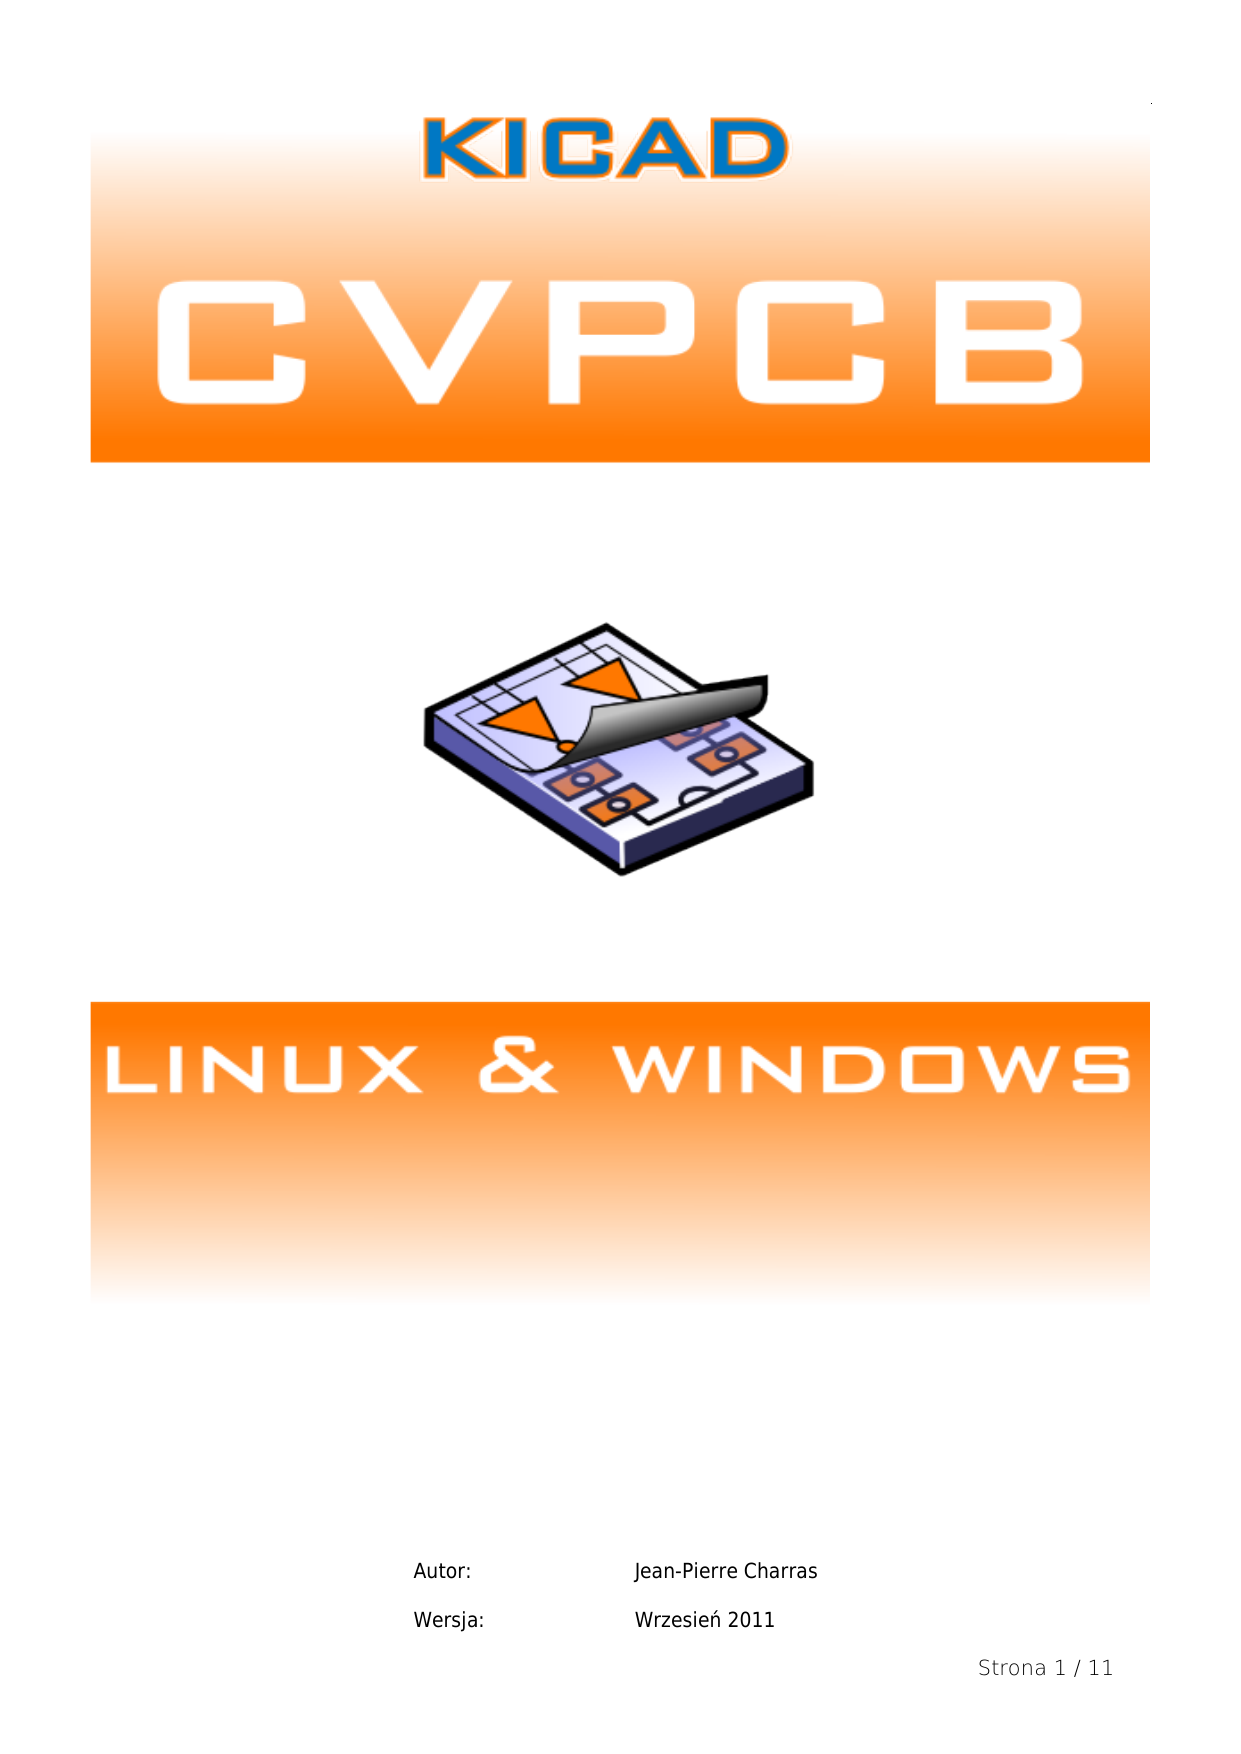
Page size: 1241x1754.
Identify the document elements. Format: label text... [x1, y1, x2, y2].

text Autor: Jean-Pierre Charras [266, 1559, 1152, 1583]
text Wersja: Wrzesień 2011 [266, 1608, 1152, 1632]
picture [90, 75, 1150, 1356]
